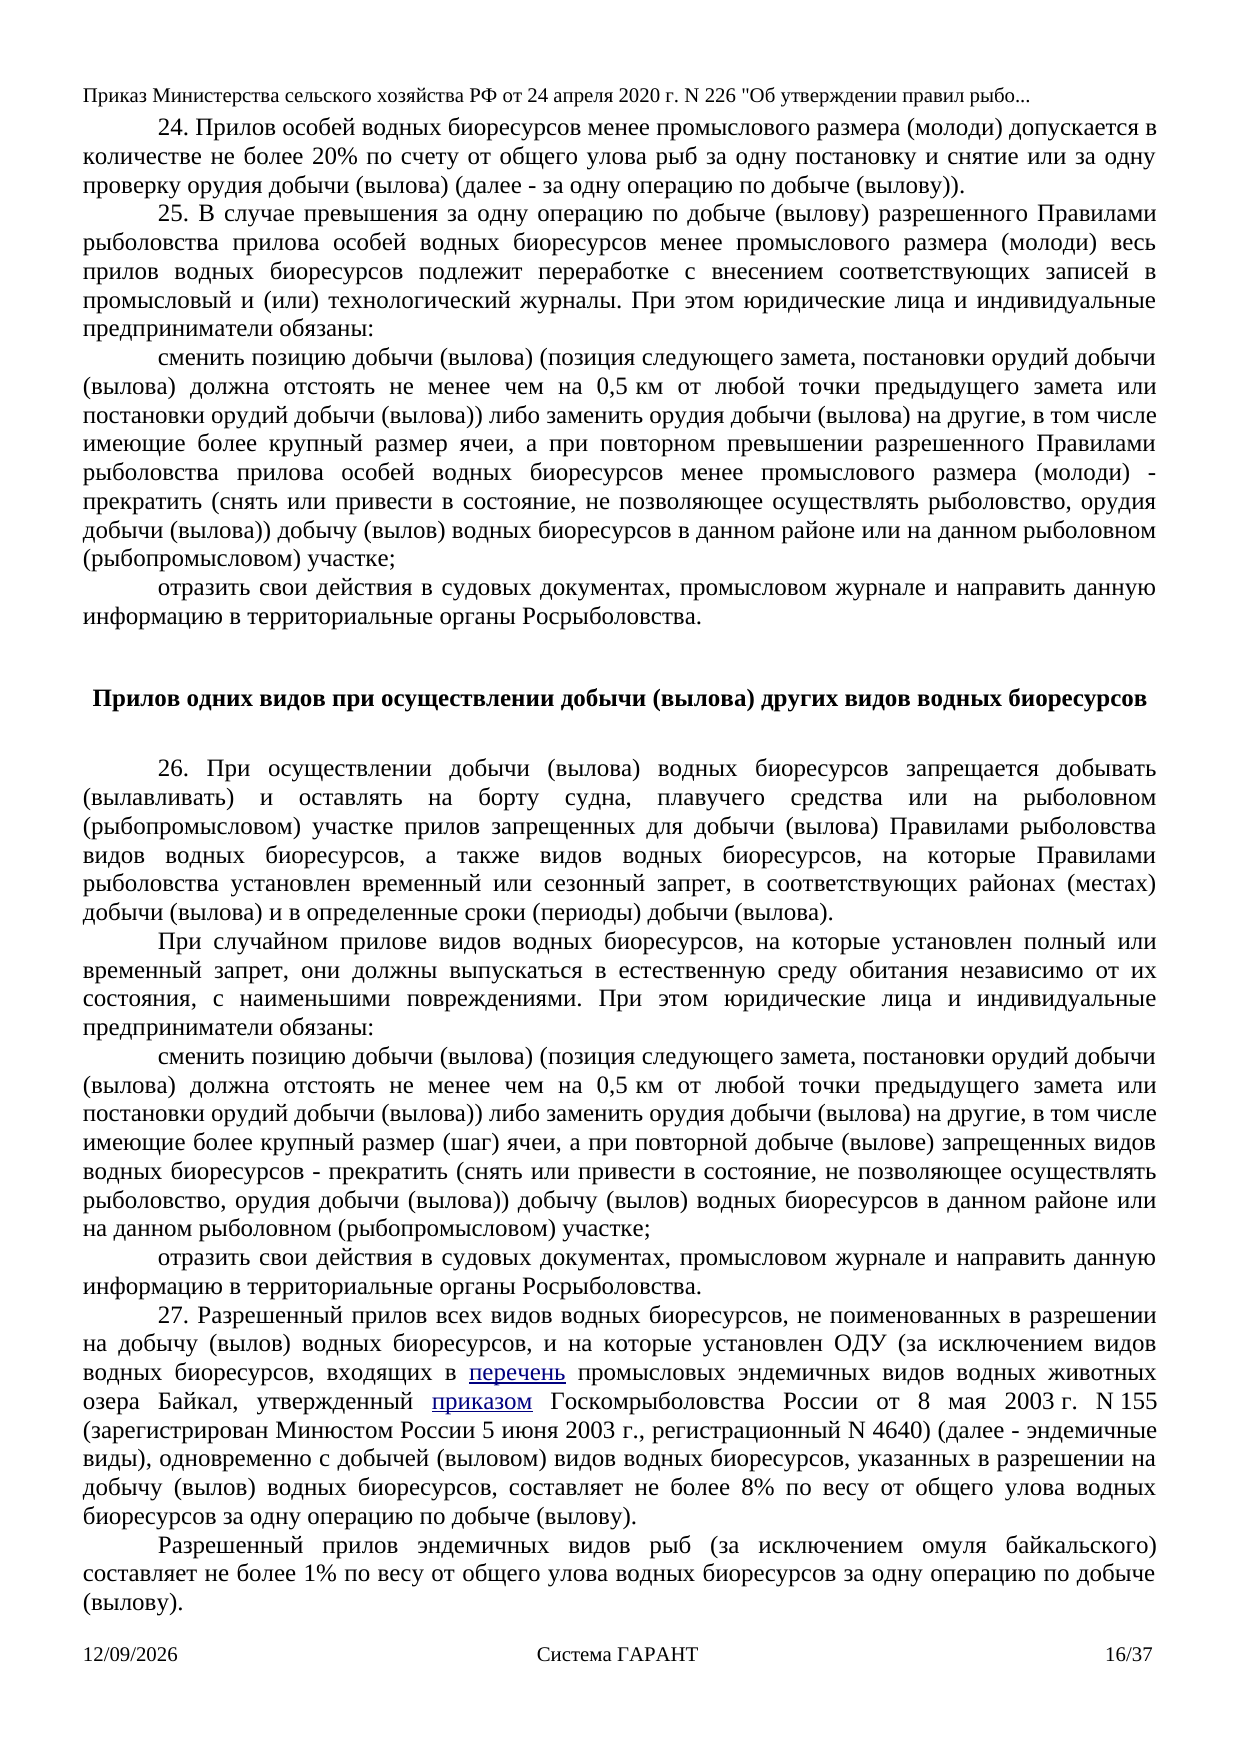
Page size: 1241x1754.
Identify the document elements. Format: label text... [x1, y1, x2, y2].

text 26. При осуществлении добычи (вылова) водных биоресурсов запрещается добывать (вылавливать) и оставлять на борту судна, плавучего средства или на рыболовном (рыбопромысловом) участке прилов запрещенных для добычи (вылова) Правилами рыболовства видов водных биоресурсов, а также видов водных биоресурсов, на которые Правилами рыболовства установлен временный или сезонный запрет, в соответствующих районах (местах) добычи (вылова) и в определенные сроки (периоды) добычи (вылова). [83, 753, 1157, 926]
text При случайном прилове видов водных биоресурсов, на которые установлен полный или временный запрет, они должны выпускаться в естественную среду обитания независимо от их состояния, с наименьшими повреждениями. При этом юридические лица и индивидуальные предприниматели обязаны: [83, 926, 1157, 1041]
text отразить свои действия в судовых документах, промысловом журнале и направить данную информацию в территориальные органы Росрыболовства. [83, 1242, 1157, 1300]
text сменить позицию добычи (вылова) (позиция следующего замета, постановки орудий добычи (вылова) должна отстоять не менее чем на 0,5 км от любой точки предыдущего замета или постановки орудий добычи (вылова)) либо заменить орудия добычи (вылова) на другие, в том числе имеющие более крупный размер (шаг) ячеи, а при повторной добыче (вылове) запрещенных видов водных биоресурсов - прекратить (снять или привести в состояние, не позволяющее осуществлять рыболовство, орудия добычи (вылова)) добычу (вылов) водных биоресурсов в данном районе или на данном рыболовном (рыбопромысловом) участке; [83, 1041, 1157, 1242]
subtitle Прилов одних видов при осуществлении добычи (вылова) других видов водных биоресурсов [83, 683, 1157, 712]
text сменить позицию добычи (вылова) (позиция следующего замета, постановки орудий добычи (вылова) должна отстоять не менее чем на 0,5 км от любой точки предыдущего замета или постановки орудий добычи (вылова)) либо заменить орудия добычи (вылова) на другие, в том числе имеющие более крупный размер ячеи, а при повторном превышении разрешенного Правилами рыболовства прилова особей водных биоресурсов менее промыслового размера (молоди) - прекратить (снять или привести в состояние, не позволяющее осуществлять рыболовство, орудия добычи (вылова)) добычу (вылов) водных биоресурсов в данном районе или на данном рыболовном (рыбопромысловом) участке; [83, 342, 1157, 572]
text 25. В случае превышения за одну операцию по добыче (вылову) разрешенного Правилами рыболовства прилова особей водных биоресурсов менее промыслового размера (молоди) весь прилов водных биоресурсов подлежит переработке с внесением соответствующих записей в промысловый и (или) технологический журналы. При этом юридические лица и индивидуальные предприниматели обязаны: [83, 198, 1157, 342]
text Разрешенный прилов эндемичных видов рыб (за исключением омуля байкальского) составляет не более 1% по весу от общего улова водных биоресурсов за одну операцию по добыче (вылову). [83, 1530, 1157, 1616]
text отразить свои действия в судовых документах, промысловом журнале и направить данную информацию в территориальные органы Росрыболовства. [83, 572, 1157, 630]
text 27. Разрешенный прилов всех видов водных биоресурсов, не поименованных в разрешении на добычу (вылов) водных биоресурсов, и на которые установлен ОДУ (за исключением видов водных биоресурсов, входящих в перечень промысловых эндемичных видов водных животных озера Байкал, утвержденный приказом Госкомрыболовства России от 8 мая 2003 г. N 155 (зарегистрирован Минюстом России 5 июня 2003 г., регистрационный N 4640) (далее - эндемичные виды), одновременно с добычей (выловом) видов водных биоресурсов, указанных в разрешении на добычу (вылов) водных биоресурсов, составляет не более 8% по весу от общего улова водных биоресурсов за одну операцию по добыче (вылову). [83, 1300, 1157, 1530]
text 24. Прилов особей водных биоресурсов менее промыслового размера (молоди) допускается в количестве не более 20% по счету от общего улова рыб за одну постановку и снятие или за одну проверку орудия добычи (вылова) (далее - за одну операцию по добыче (вылову)). [83, 112, 1157, 198]
